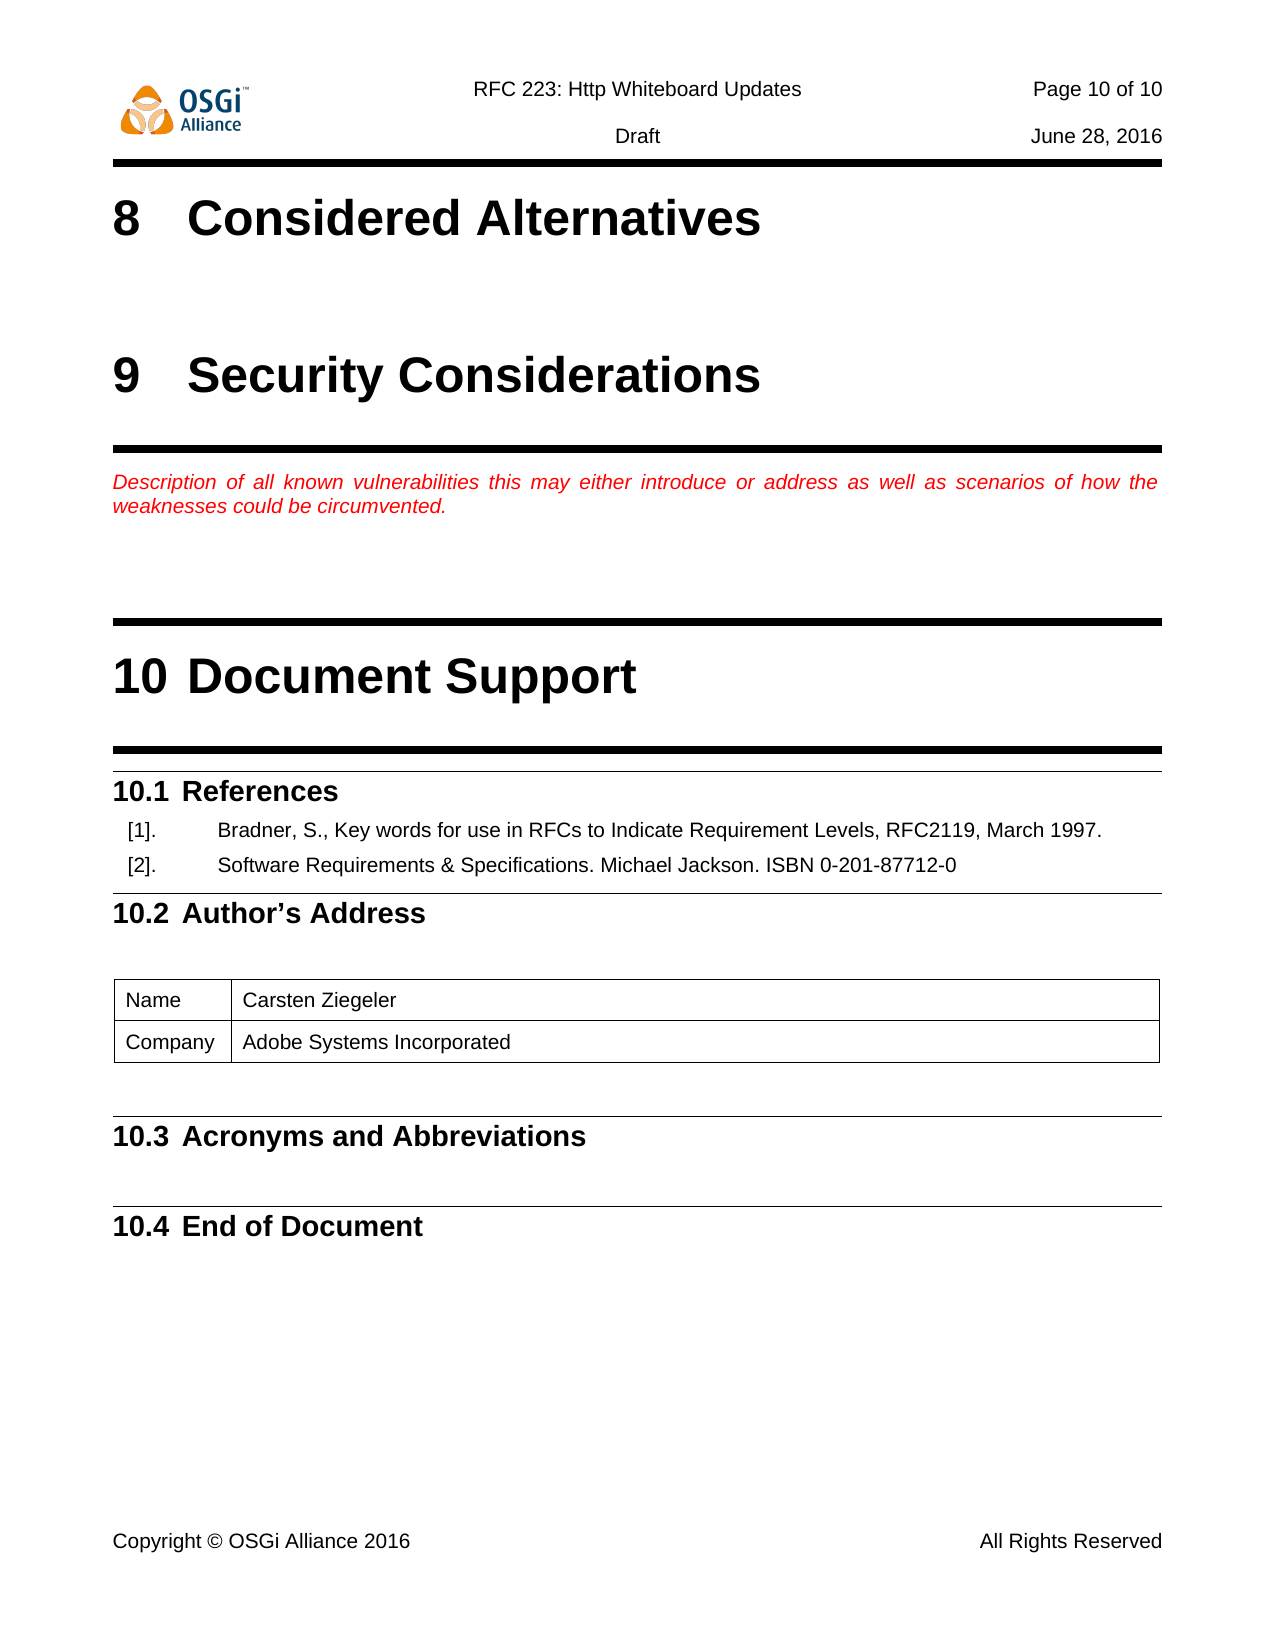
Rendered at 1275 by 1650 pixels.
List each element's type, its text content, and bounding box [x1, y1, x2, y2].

list Bradner, S., Key words for use in RFCs to Indicate Requirement Levels, RFC2119, March 1997. [127, 818, 1162, 842]
list Software Requirements & Specifications. Michael Jackson. ISBN 0-201-87712-0 [127, 852, 1162, 876]
subtitle Author’s Address [112, 894, 1162, 930]
subtitle Considered Alternatives [112, 160, 1162, 246]
subtitle References [112, 772, 1162, 808]
picture [113, 78, 257, 142]
table_cell Company [115, 1021, 231, 1062]
table_header Name [115, 980, 231, 1020]
table_header Carsten Ziegeler [232, 980, 1159, 1020]
table_cell Adobe Systems Incorporated [232, 1021, 1159, 1062]
subtitle Security Considerations [112, 316, 1162, 453]
subtitle End of Document [112, 1207, 1162, 1243]
subtitle Document Support [112, 619, 1162, 754]
text Description of all known vulnerabilities this may either introduce or address as well as scenarios of how the weaknesses could be circumvented. [112, 470, 1162, 518]
subtitle Acronyms and Abbreviations [112, 1117, 1162, 1153]
